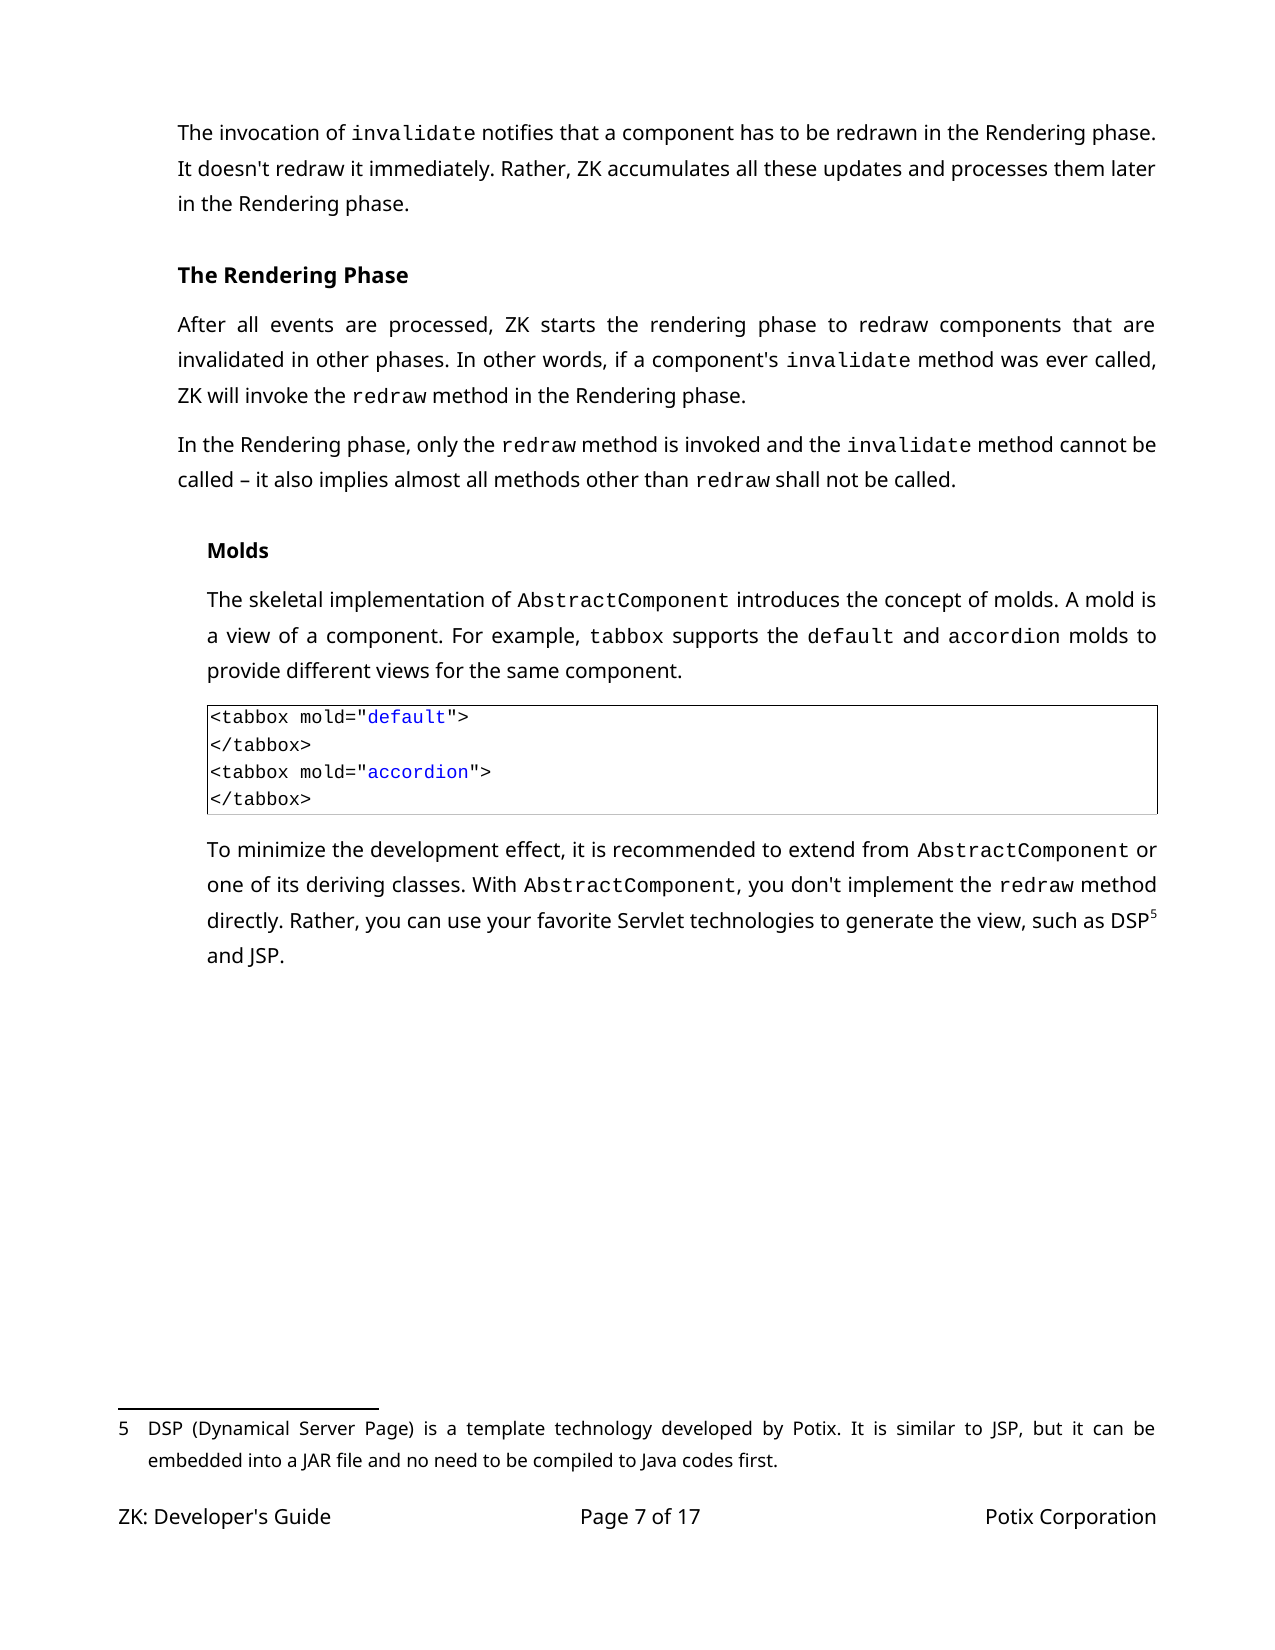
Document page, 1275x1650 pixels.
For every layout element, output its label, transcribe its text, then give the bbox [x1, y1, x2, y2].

text </tabbox> [208, 733, 1157, 757]
text The invocation of invalidate notifies that a component has to be redrawn in the Rendering phase. It doesn't redraw it immediately. Rather, ZK accumulates all these updates and processes them later in the Rendering phase. [177, 118, 1157, 217]
text </tabbox> [208, 787, 1157, 814]
text After all events are processed, ZK starts the rendering phase to redraw components that are invalidated in other phases. In other words, if a component's invalidate method was ever called, ZK will invoke the redraw method in the Rendering phase. [177, 310, 1157, 409]
subtitle The Rendering Phase [177, 259, 1157, 289]
text In the Rendering phase, only the redraw method is invoked and the invalidate method cannot be called – it also implies almost all methods other than redraw shall not be called. [177, 430, 1157, 494]
text DSP (Dynamical Server Page) is a template technology developed by Potix. It is similar to JSP, but it can be embedded into a JAR file and no need to be compiled to Java codes first. [118, 1416, 1157, 1473]
text <tabbox mold="default"> [208, 706, 1157, 730]
subtitle Molds [207, 537, 1157, 565]
text <tabbox mold="accordion"> [208, 760, 1157, 784]
text To minimize the development effect, it is recommended to extend from AbstractComponent or one of its deriving classes. With AbstractComponent, you don't implement the redraw method directly. Rather, you can use your favorite Servlet technologies to generate the view, such as DSP and JSP. [207, 835, 1157, 969]
text The skeletal implementation of AbstractComponent introduces the concept of molds. A mold is a view of a component. For example, tabbox supports the default and accordion molds to provide different views for the same component. [207, 586, 1157, 685]
